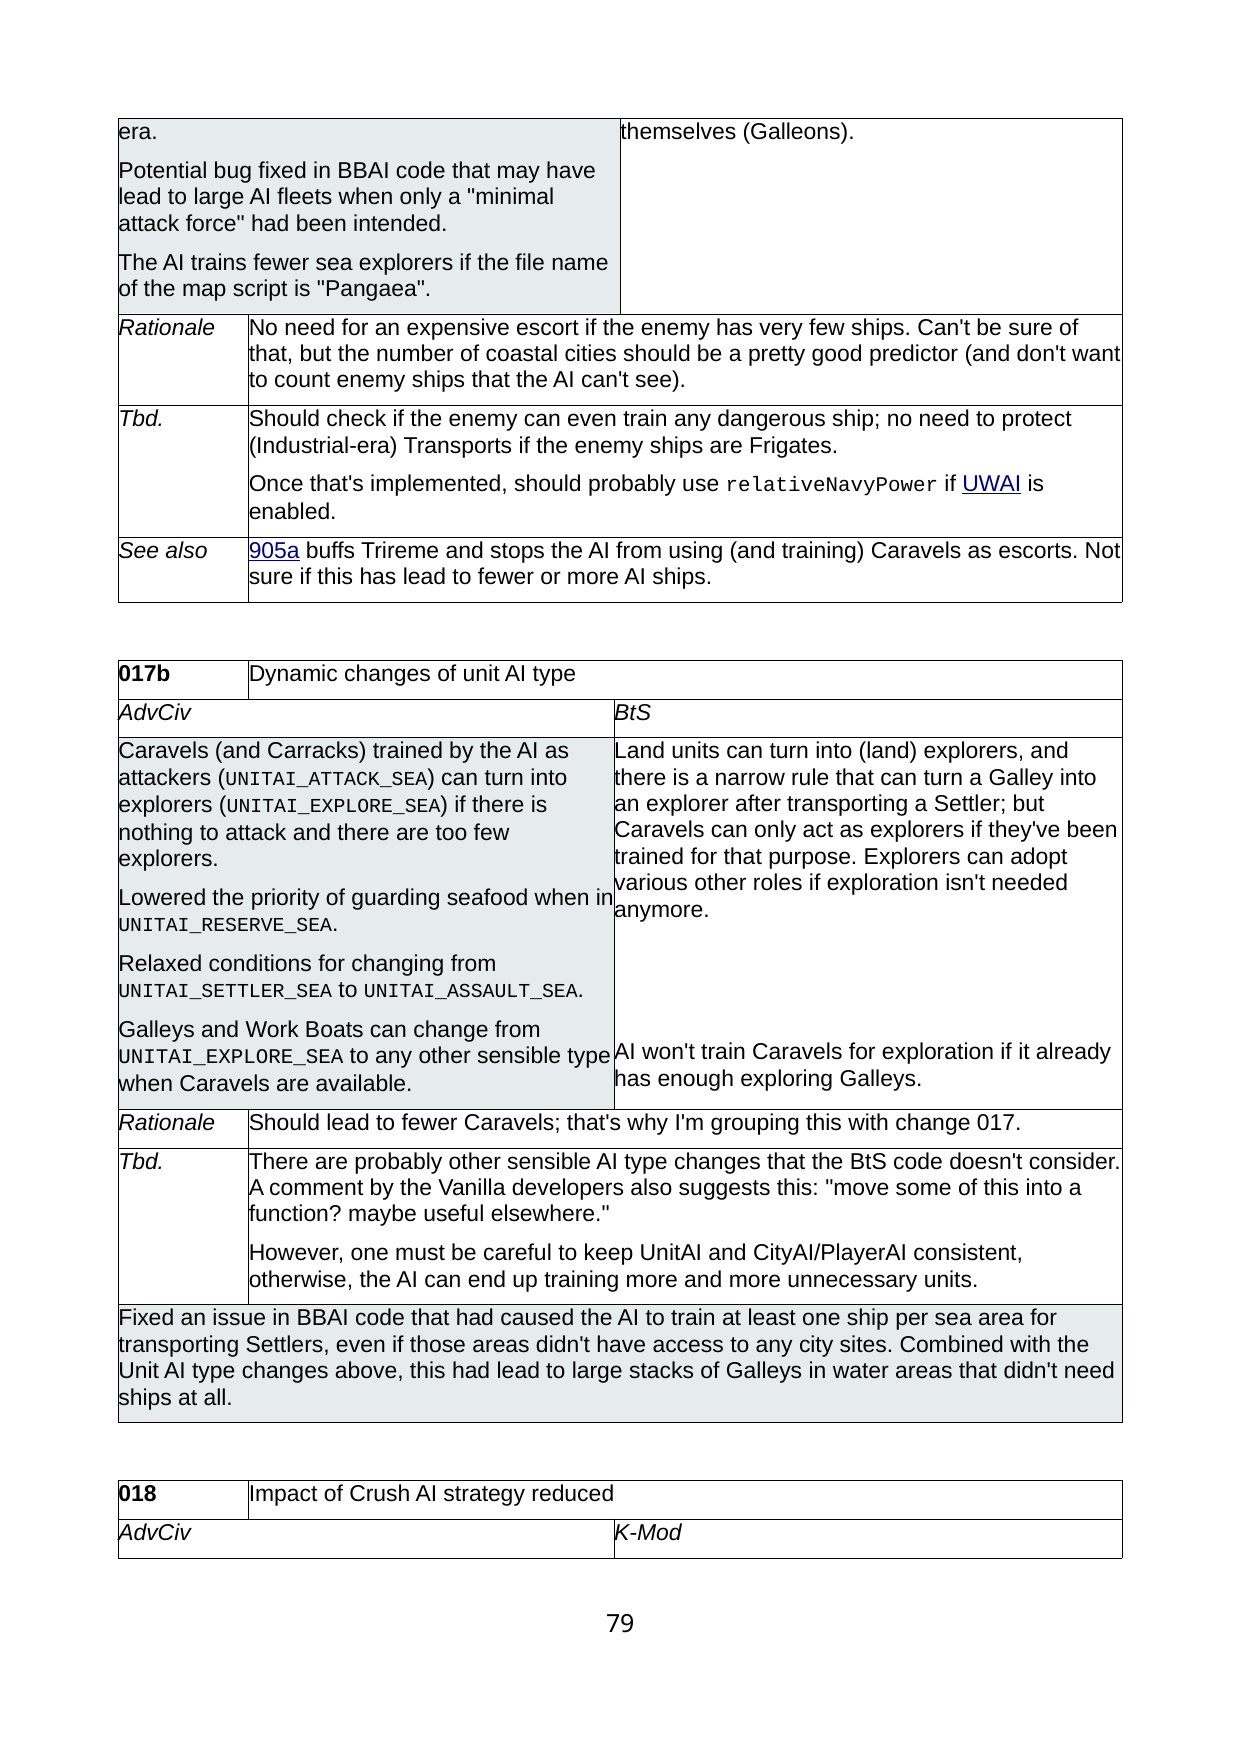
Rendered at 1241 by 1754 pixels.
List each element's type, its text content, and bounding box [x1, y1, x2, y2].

table_cell Rationale [119, 315, 248, 405]
table_cell Rationale [119, 1110, 248, 1148]
table_cell Land units can turn into (land) explorers, and there is a narrow rule that can turn a Galley into an explorer after transporting a Settler; but Caravels can only act as explorers if they've been trained for that purpose. Explorers can adopt various other roles if exploration isn't needed anymore. AI won't train Caravels for exploration if it already has enough exploring Galleys. [615, 738, 1122, 1109]
table_cell K-Mod [615, 1520, 1122, 1557]
table_header 018 [119, 1481, 248, 1519]
table_cell Tbd. [119, 1149, 248, 1304]
table_cell There are probably other sensible AI type changes that the BtS code doesn't consider. A comment by the Vanilla developers also suggests this: "move some of this into a function? maybe useful elsewhere." However, one must be careful to keep UnitAI and CityAI/PlayerAI consistent, otherwise, the AI can end up training more and more unnecessary units. [249, 1149, 1122, 1304]
table_cell 905a buffs Trireme and stops the AI from using (and training) Caravels as escorts. Not sure if this has lead to fewer or more AI ships. [249, 538, 1122, 602]
table_cell BtS [615, 700, 1122, 737]
table_cell Should lead to fewer Caravels; that's why I'm grouping this with change 017. [249, 1110, 1122, 1148]
table_cell AdvCiv [119, 700, 614, 737]
table_cell era. Potential bug fixed in BBAI code that may have lead to large AI fleets when only a "minimal attack force" had been intended. The AI trains fewer sea explorers if the file name of the map script is "Pangaea". [119, 119, 620, 313]
table_header 017b [119, 661, 248, 698]
table_cell themselves (Galleons). [621, 119, 1122, 313]
table_cell See also [119, 538, 248, 602]
table_cell Tbd. [119, 406, 248, 537]
table_cell No need for an expensive escort if the enemy has very few ships. Can't be sure of that, but the number of coastal cities should be a pretty good predictor (and don't want to count enemy ships that the AI can't see). [249, 315, 1122, 405]
table_cell Fixed an issue in BBAI code that had caused the AI to train at least one ship per sea area for transporting Settlers, even if those areas didn't have access to any city sites. Combined with the Unit AI type changes above, this had lead to large stacks of Galleys in water areas that didn't need ships at all. [119, 1305, 1122, 1422]
table_header Impact of Crush AI strategy reduced [249, 1481, 1122, 1519]
table_cell Caravels (and Carracks) trained by the AI as attackers (UNITAI_ATTACK_SEA) can turn into explorers (UNITAI_EXPLORE_SEA) if there is nothing to attack and there are too few explorers. Lowered the priority of guarding seafood when in UNITAI_RESERVE_SEA. Relaxed conditions for changing from UNITAI_SETTLER_SEA to UNITAI_ASSAULT_SEA. Galleys and Work Boats can change from UNITAI_EXPLORE_SEA to any other sensible type when Caravels are available. [119, 738, 614, 1109]
table_cell Should check if the enemy can even train any dangerous ship; no need to protect (Industrial-era) Transports if the enemy ships are Frigates. Once that's implemented, should probably use relativeNavyPower if UWAI is enabled. [249, 406, 1122, 537]
table_header Dynamic changes of unit AI type [249, 661, 1122, 698]
table_cell AdvCiv [119, 1520, 614, 1557]
